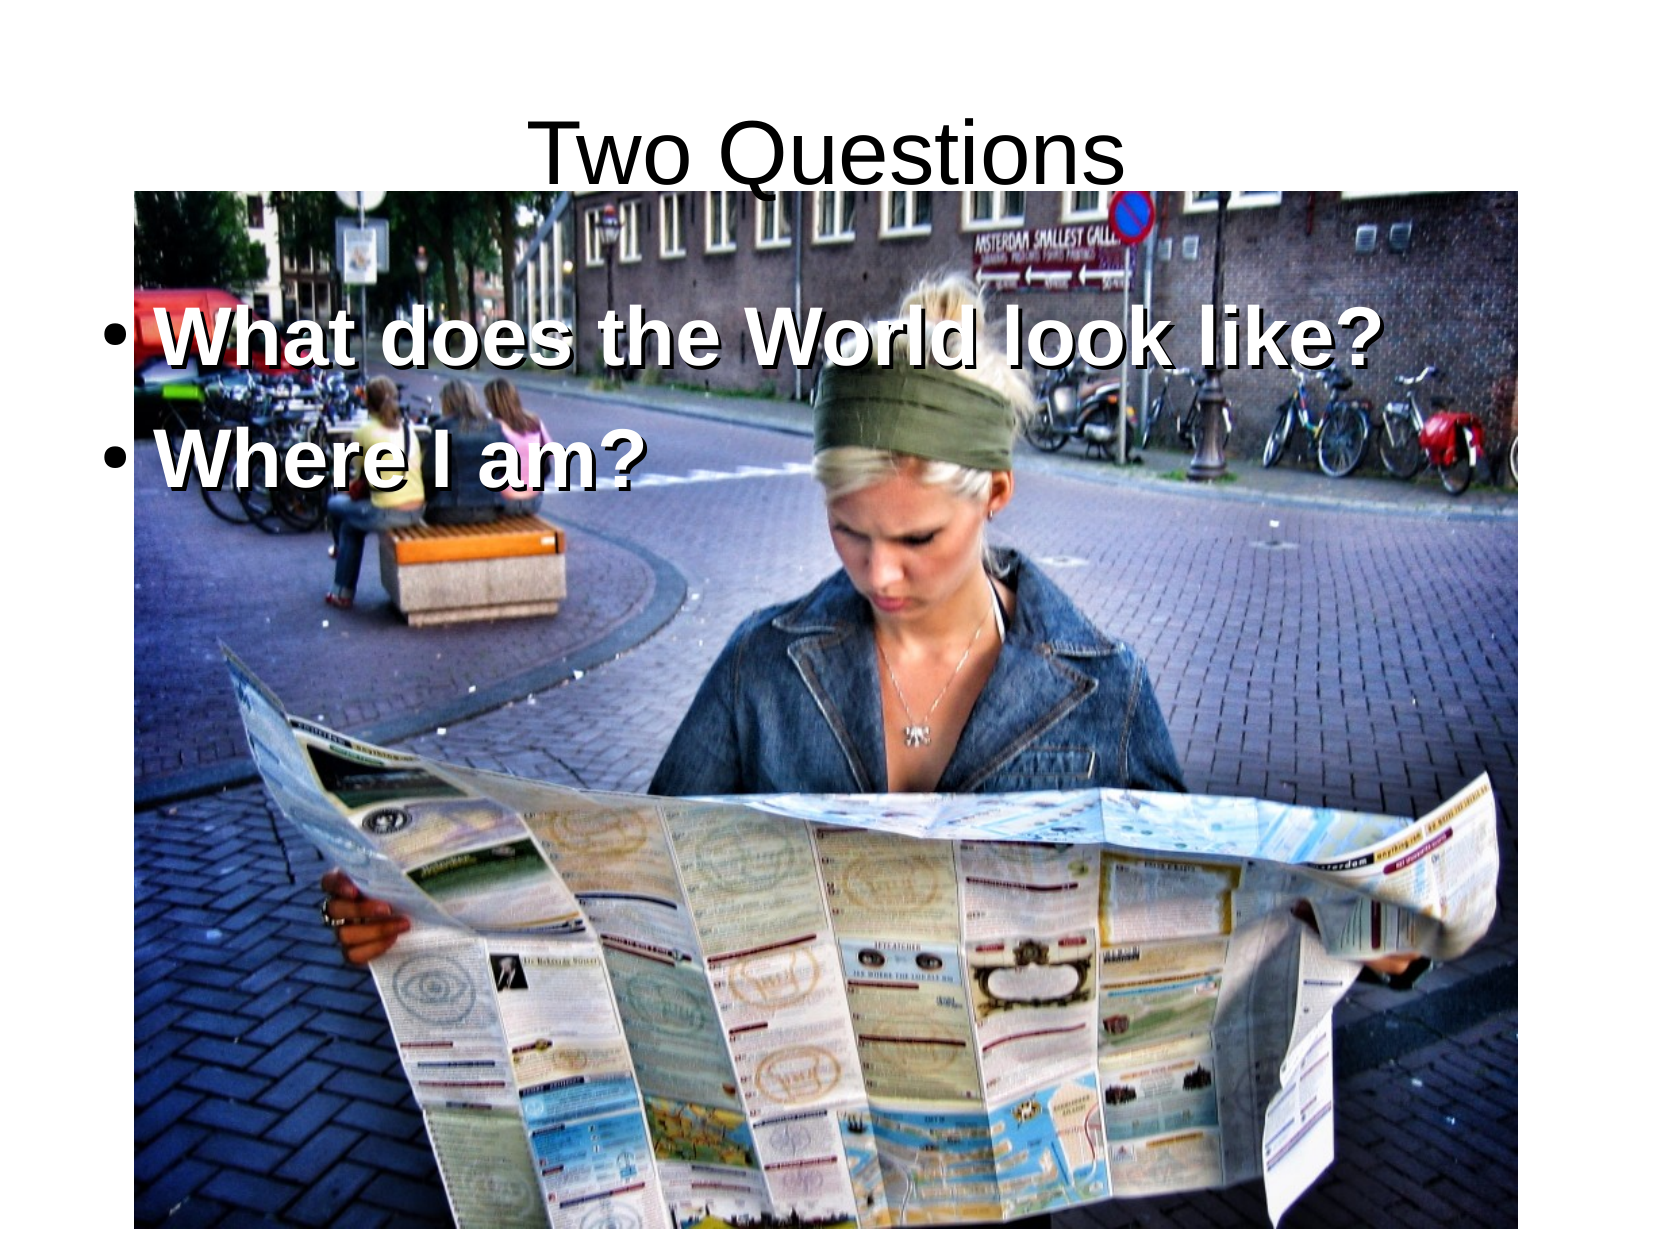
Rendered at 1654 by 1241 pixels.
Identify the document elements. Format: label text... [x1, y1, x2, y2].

picture [134, 257, 1518, 290]
list What does the World look like? Where I am? [82, 290, 1571, 526]
title Two Questions [82, 49, 1571, 257]
picture [134, 526, 1518, 1229]
